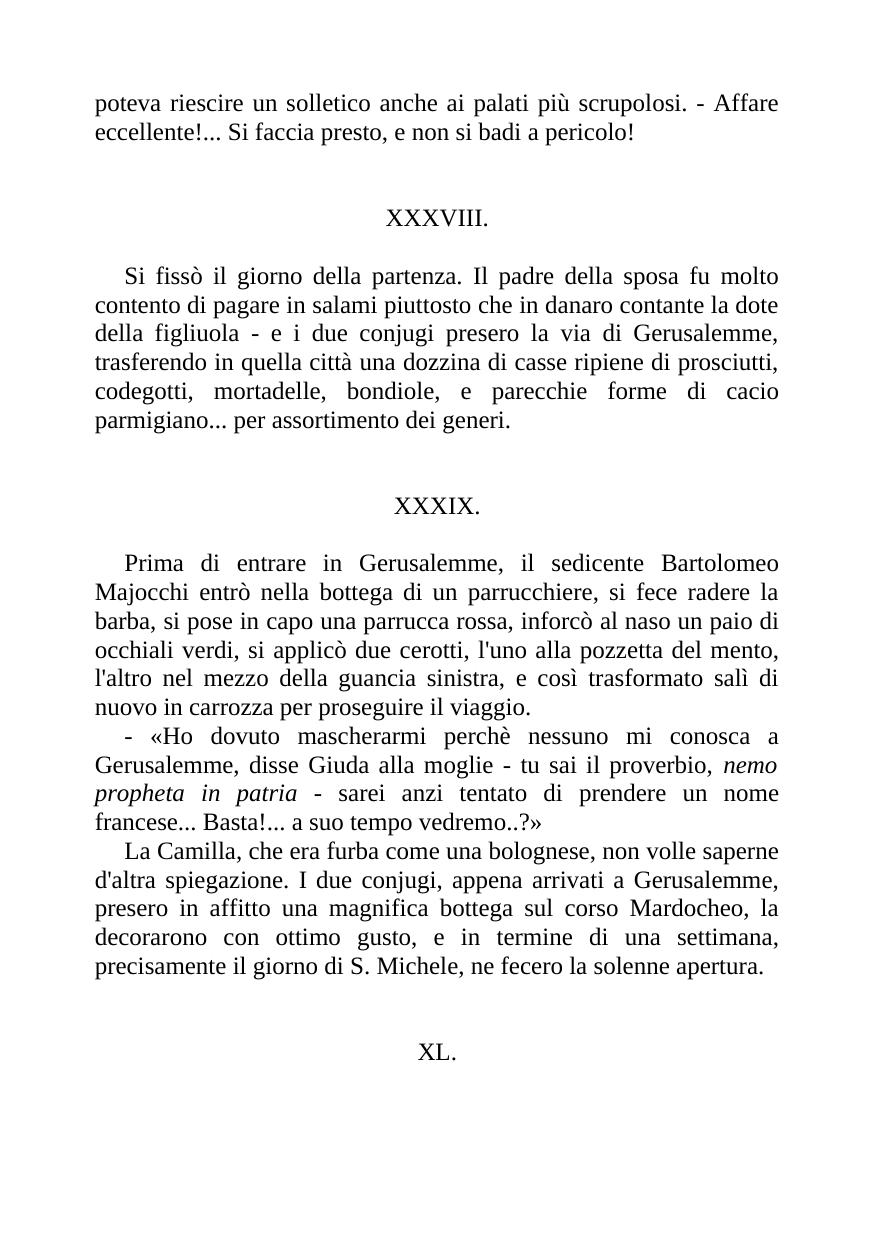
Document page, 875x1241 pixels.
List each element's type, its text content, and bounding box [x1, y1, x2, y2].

text XXXIX. [94, 491, 779, 520]
text poteva riescire un solletico anche ai palati più scrupolosi. - Affare eccellente!... Si faccia presto, e non si badi a pericolo! [94, 88, 779, 146]
text La Camilla, che era furba come una bolognese, non volle saperne d'altra spiegazione. I due conjugi, appena arrivati a Gerusalemme, presero in affitto una magnifica bottega sul corso Mardocheo, la decorarono con ottimo gusto, e in termine di una settimana, precisamente il giorno di S. Michele, ne fecero la solenne apertura. [94, 836, 779, 980]
text Prima di entrare in Gerusalemme, il sedicente Bartolomeo Majocchi entrò nella bottega di un parrucchiere, si fece radere la barba, si pose in capo una parrucca rossa, inforcò al naso un paio di occhiali verdi, si applicò due cerotti, l'uno alla pozzetta del mento, l'altro nel mezzo della guancia sinistra, e così trasformato salì di nuovo in carrozza per proseguire il viaggio. [94, 548, 779, 721]
text XL. [94, 1037, 779, 1066]
text XXXVIII. [94, 203, 779, 232]
text - «Ho dovuto mascherarmi perchè nessuno mi conosca a Gerusalemme, disse Giuda alla moglie - tu sai il proverbio, nemo propheta in patria - sarei anzi tentato di prendere un nome francese... Basta!... a suo tempo vedremo..?» [94, 721, 779, 836]
text Si fissò il giorno della partenza. Il padre della sposa fu molto contento di pagare in salami piuttosto che in danaro contante la dote della figliuola - e i due conjugi presero la via di Gerusalemme, trasferendo in quella città una dozzina di casse ripiene di prosciutti, codegotti, mortadelle, bondiole, e parecchie forme di cacio parmigiano... per assortimento dei generi. [94, 261, 779, 433]
